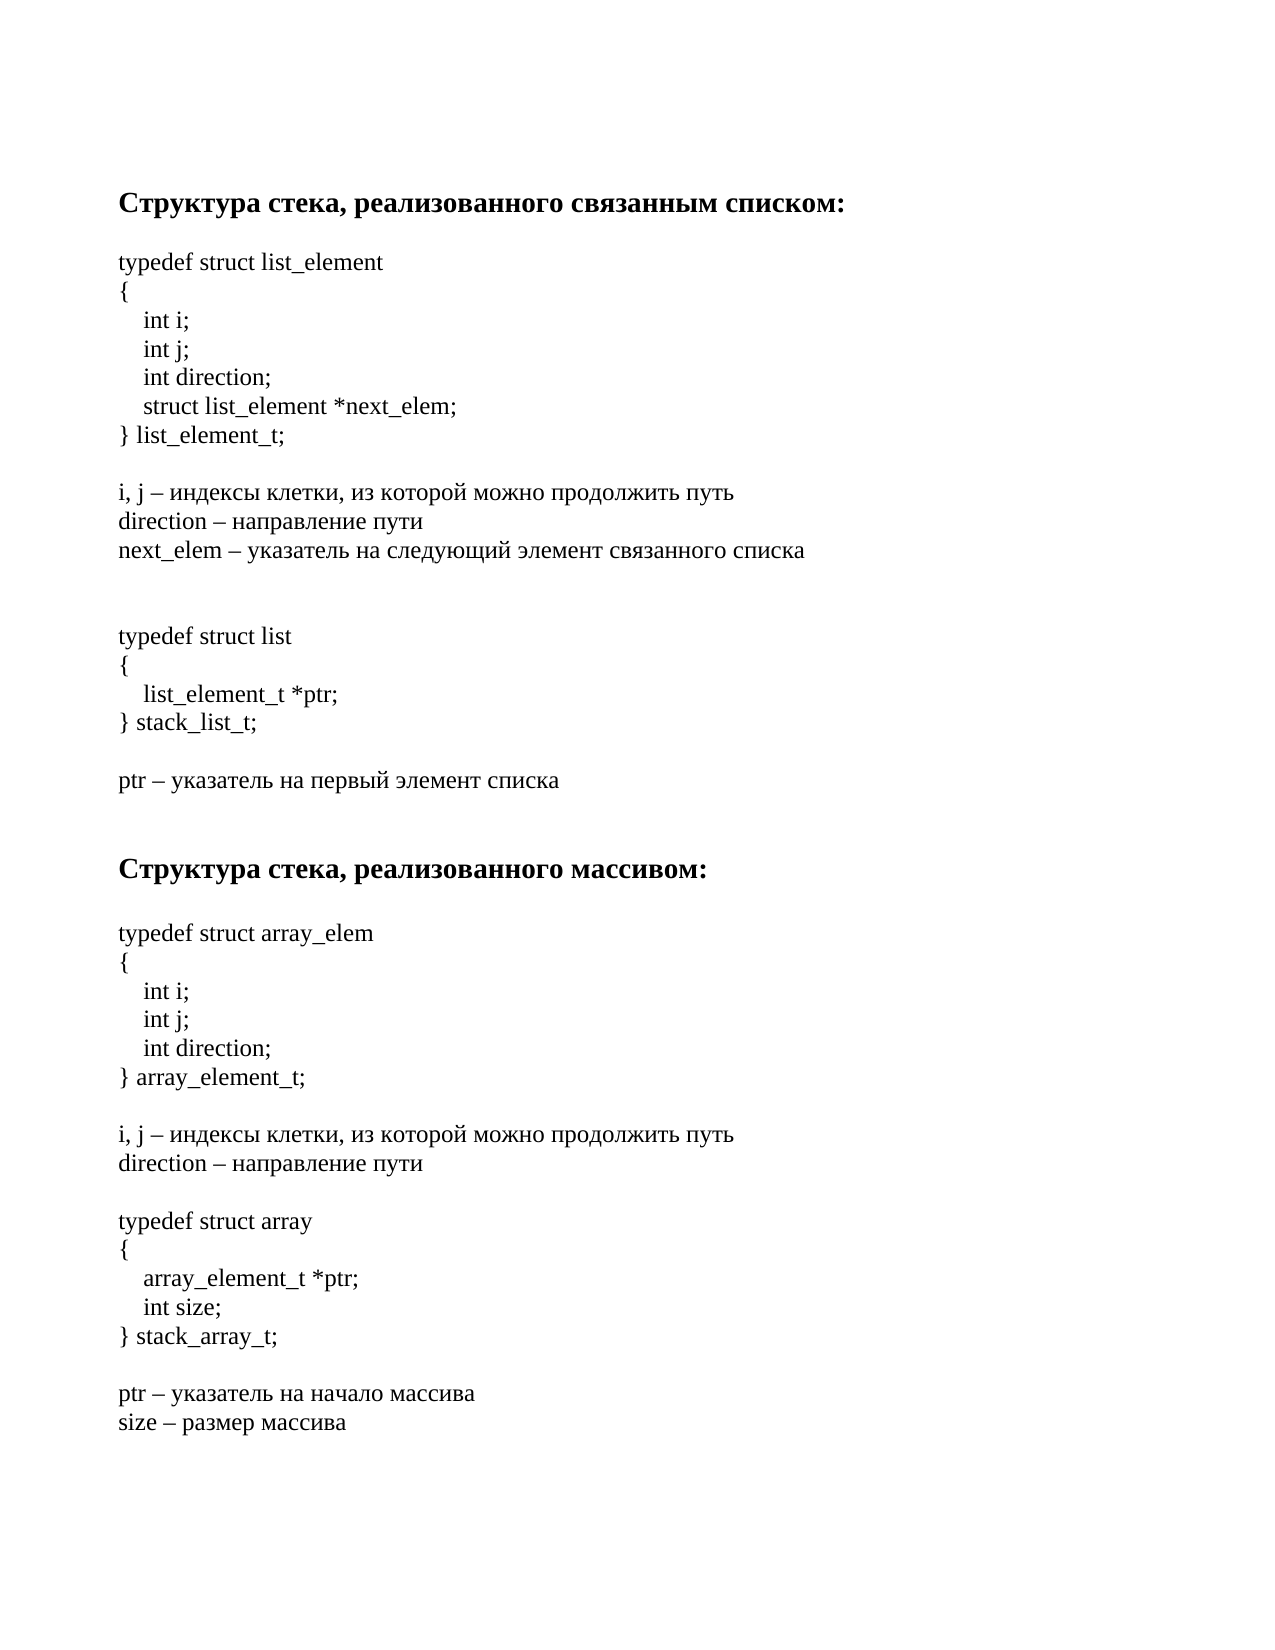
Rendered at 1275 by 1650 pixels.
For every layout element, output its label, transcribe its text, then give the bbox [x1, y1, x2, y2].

text size – размер массива [118, 1407, 1157, 1436]
text { [118, 947, 1157, 976]
text typedef struct list [118, 621, 1157, 650]
text { [118, 1234, 1157, 1263]
text int i; [118, 305, 1157, 334]
text int j; [118, 334, 1157, 362]
text Структура стека, реализованного связанным списком: [118, 185, 1157, 219]
text direction – направление пути [118, 1148, 1157, 1177]
text { [118, 650, 1157, 679]
text struct list_element *next_elem; [118, 391, 1157, 420]
text direction – направление пути [118, 506, 1157, 535]
text ptr – указатель на начало массива [118, 1378, 1157, 1407]
text } stack_array_t; [118, 1321, 1157, 1349]
text int j; [118, 1004, 1157, 1033]
text { [118, 276, 1157, 305]
text } array_element_t; [118, 1062, 1157, 1091]
text } stack_list_t; [118, 707, 1157, 736]
text typedef struct array_elem [118, 918, 1157, 947]
text ptr – указатель на первый элемент списка [118, 765, 1157, 794]
text i, j – индексы клетки, из которой можно продолжить путь [118, 477, 1157, 506]
text array_element_t *ptr; [118, 1263, 1157, 1292]
text list_element_t *ptr; [118, 679, 1157, 707]
text } list_element_t; [118, 420, 1157, 449]
text typedef struct list_element [118, 247, 1157, 276]
text int size; [118, 1292, 1157, 1321]
text next_elem – указатель на следующий элемент связанного списка [118, 535, 1157, 564]
text typedef struct array [118, 1206, 1157, 1234]
text int direction; [118, 1033, 1157, 1062]
text i, j – индексы клетки, из которой можно продолжить путь [118, 1119, 1157, 1148]
text Структура стека, реализованного массивом: [118, 851, 1157, 885]
text int i; [118, 976, 1157, 1004]
text int direction; [118, 362, 1157, 391]
